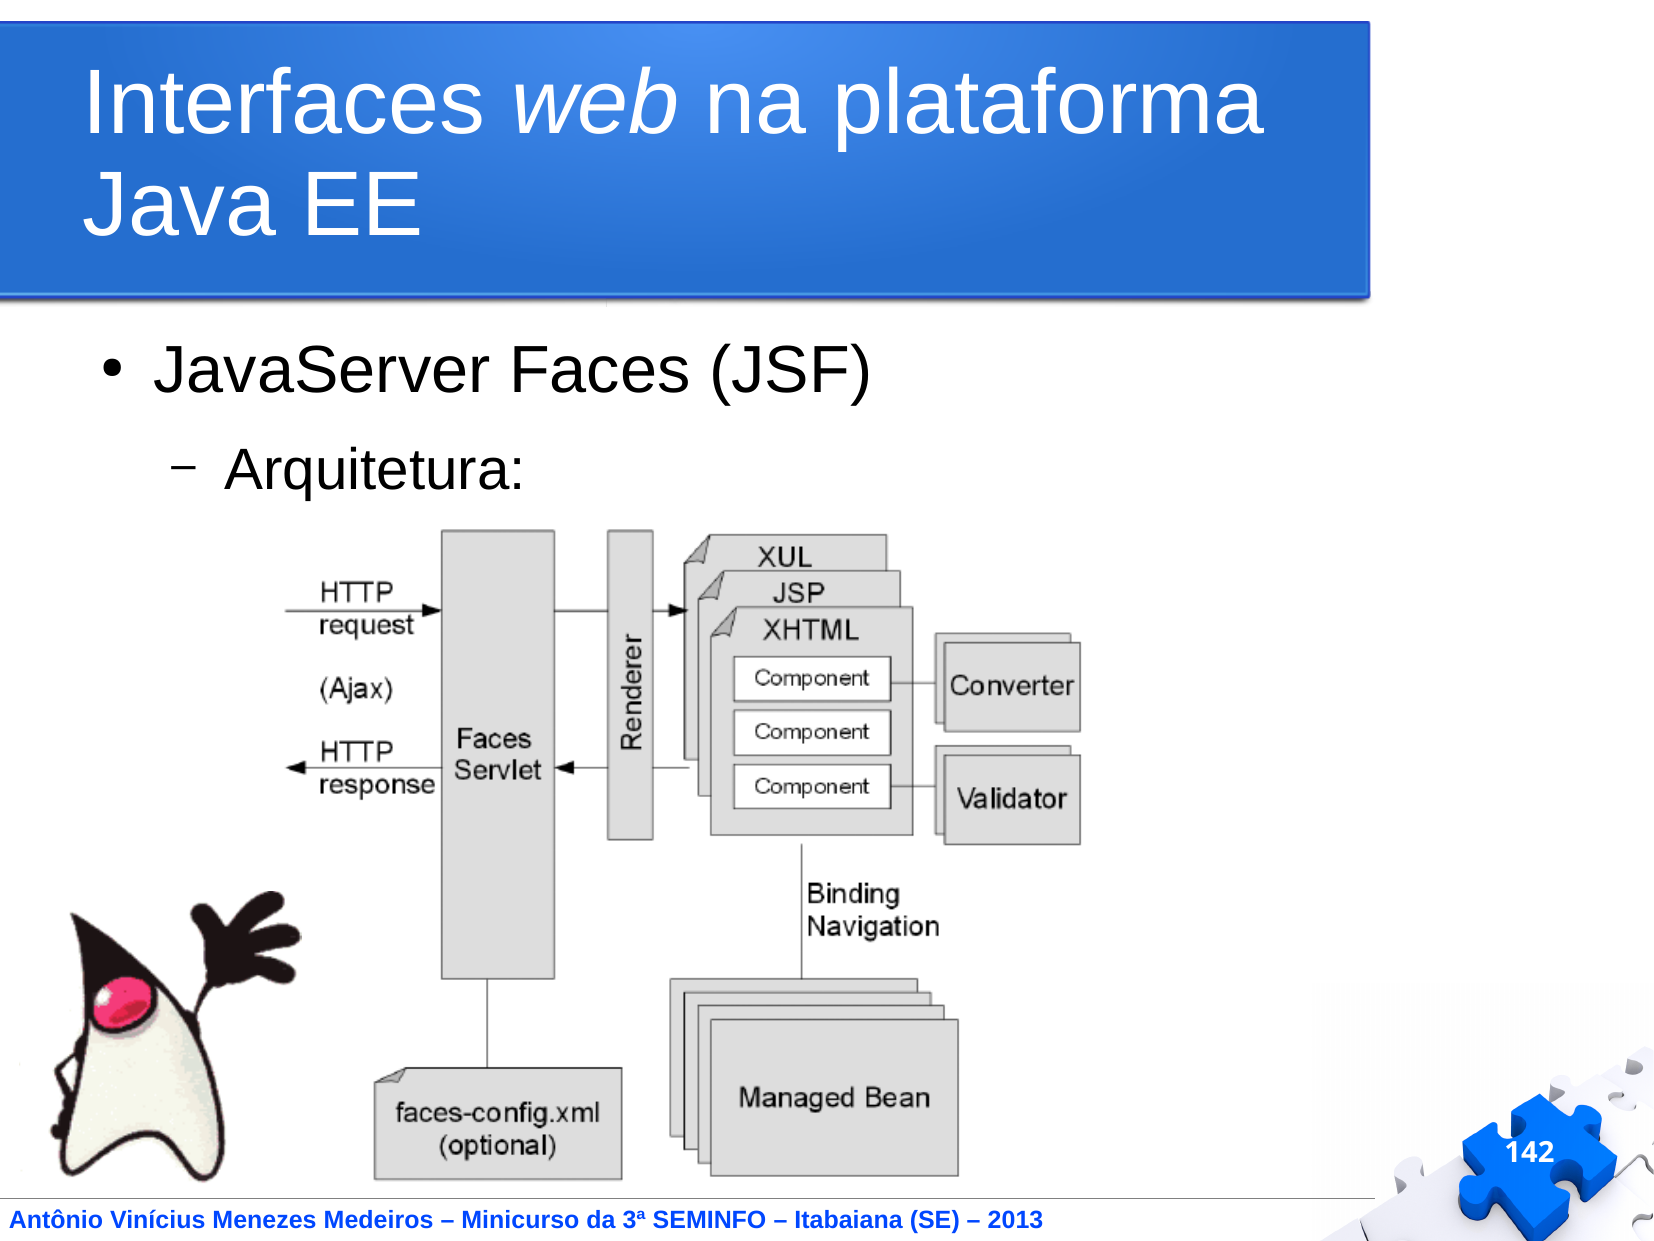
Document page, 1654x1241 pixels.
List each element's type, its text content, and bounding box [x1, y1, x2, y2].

title Interfaces web na plataforma Java EE [82, 49, 1323, 257]
picture [19, 514, 1089, 1191]
picture [1311, 983, 1654, 1241]
picture [0, 21, 1375, 307]
list JavaServer Faces (JSF) Arquitetura: [82, 332, 1356, 1052]
